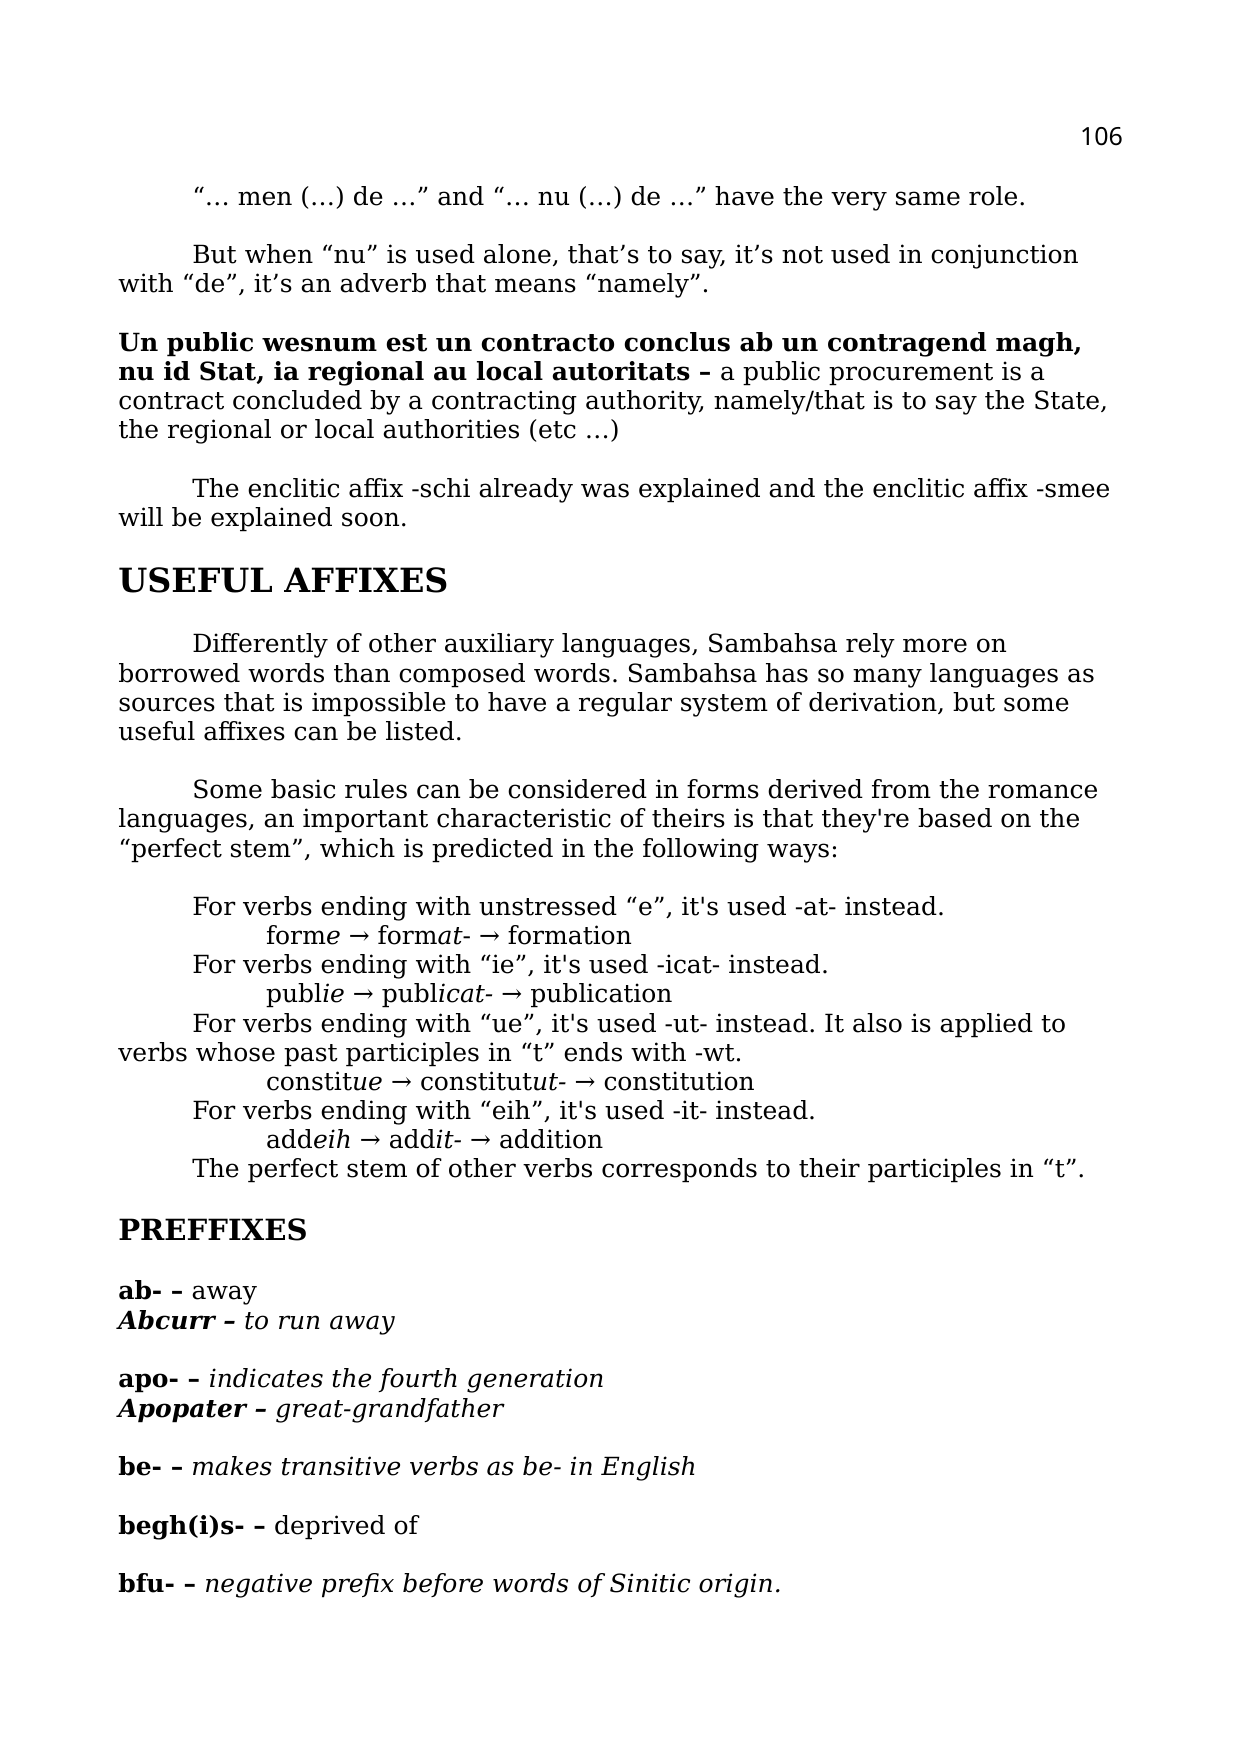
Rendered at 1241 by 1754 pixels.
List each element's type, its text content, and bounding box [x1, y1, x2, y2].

text constitue → constitutut- → constitution [118, 1067, 1123, 1096]
text Some basic rules can be considered in forms derived from the romance languages, an important characteristic of theirs is that they're based on the “perfect stem”, which is predicted in the following ways: [118, 775, 1123, 863]
text For verbs ending with “ie”, it's used -icat- instead. [118, 950, 1123, 979]
text ab- – away [118, 1276, 1123, 1306]
subtitle PREFFIXES [118, 1213, 1123, 1247]
text apo- – indicates the fourth generation [118, 1364, 1123, 1394]
text Apopater – great-grandfather [118, 1394, 1123, 1423]
text bfu- – negative prefix before words of Sinitic origin. [118, 1569, 1123, 1599]
text publie → publicat- → publication [118, 979, 1123, 1009]
text be- – makes transitive verbs as be- in English [118, 1452, 1123, 1482]
text Differently of other auxiliary languages, Sambahsa rely more on borrowed words than composed words. Sambahsa has so many languages as sources that is impossible to have a regular system of derivation, but some useful affixes can be listed. [118, 629, 1123, 746]
text begh(i)s- – deprived of [118, 1511, 1123, 1540]
text forme → format- → formation [118, 921, 1123, 950]
text For verbs ending with “eih”, it's used -it- instead. [118, 1096, 1123, 1125]
text The enclitic affix -schi already was explained and the enclitic affix -smee will be explained soon. [118, 474, 1123, 532]
text Abcurr – to run away [118, 1306, 1123, 1335]
text addeih → addit- → addition [118, 1125, 1123, 1154]
text But when “nu” is used alone, that’s to say, it’s not used in conjunction with “de”, it’s an adverb that means “namely”. [118, 240, 1123, 298]
text For verbs ending with “ue”, it's used -ut- instead. It also is applied to verbs whose past participles in “t” ends with -wt. [118, 1009, 1123, 1067]
text “… men (…) de …” and “… nu (…) de …” have the very same role. [118, 182, 1123, 211]
subtitle USEFUL AFFIXES [118, 561, 1123, 600]
text Un public wesnum est un contracto conclus ab un contragend magh, nu id Stat, ia regional au local autoritats – a public procurement is a contract concluded by a contracting authority, namely/that is to say the State, the regional or local authorities (etc …) [118, 327, 1123, 444]
text The perfect stem of other verbs corresponds to their participles in “t”. [118, 1154, 1123, 1184]
text For verbs ending with unstressed “e”, it's used -at- instead. [118, 892, 1123, 921]
